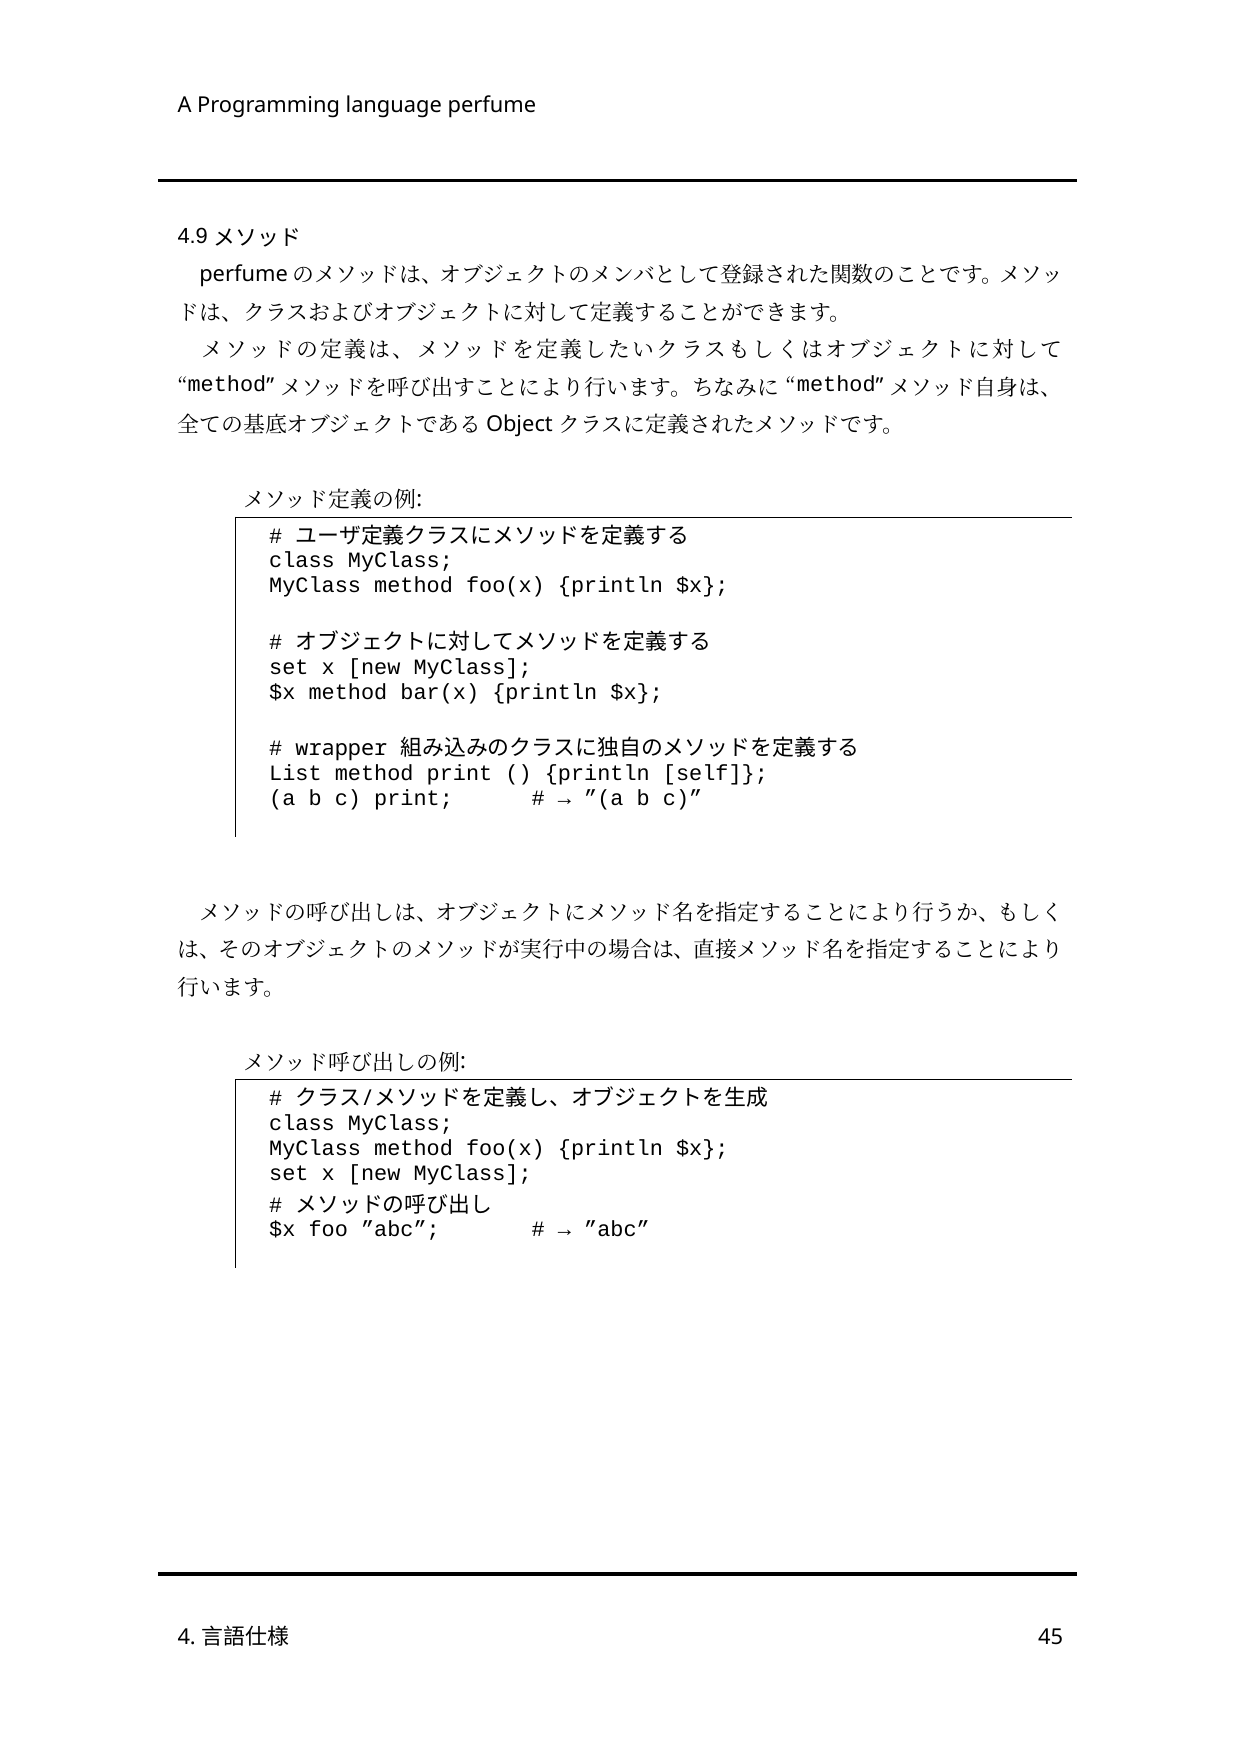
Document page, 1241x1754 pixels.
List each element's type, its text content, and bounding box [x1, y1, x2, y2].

text メソッドの定義は、メソッドを定義したいクラスもしくはオブジェクトに対して “method” メソッドを呼び出すことにより行います。ちなみに “method” メソッド自身は、全ての基底オブジェクトであるObject クラスに定義されたメソッドです。 [177, 329, 1063, 442]
table_header # ユーザ定義クラスにメソッドを定義する class MyClass; MyClass method foo(x) {println $x}; # オブジェクトに対してメソッドを定義する set x [new MyClass]; $x method bar(x) {println $x}; # wrapper 組み込みのクラスに独自のメソッドを定義する List method print () {println [self]}; (a b c) print; # → ”(a b c)” [236, 518, 1072, 837]
text メソッド呼び出しの例: [243, 1042, 1063, 1079]
text perfumeのメソッドは、オブジェクトのメンバとして登録された関数のことです。メソッドは、クラスおよびオブジェクトに対して定義することができます。 [177, 254, 1063, 329]
subtitle 4.9 メソッド [177, 217, 1063, 254]
text メソッドの呼び出しは、オブジェクトにメソッド名を指定することにより行うか、もしくは、そのオブジェクトのメソッドが実行中の場合は、直接メソッド名を指定することにより行います。 [177, 892, 1063, 1004]
table_header # クラス/メソッドを定義し、オブジェクトを生成 class MyClass; MyClass method foo(x) {println $x}; set x [new MyClass]; # メソッドの呼び出し $x foo ”abc”; # → ”abc” [236, 1080, 1072, 1268]
text メソッド定義の例: [243, 479, 1063, 517]
